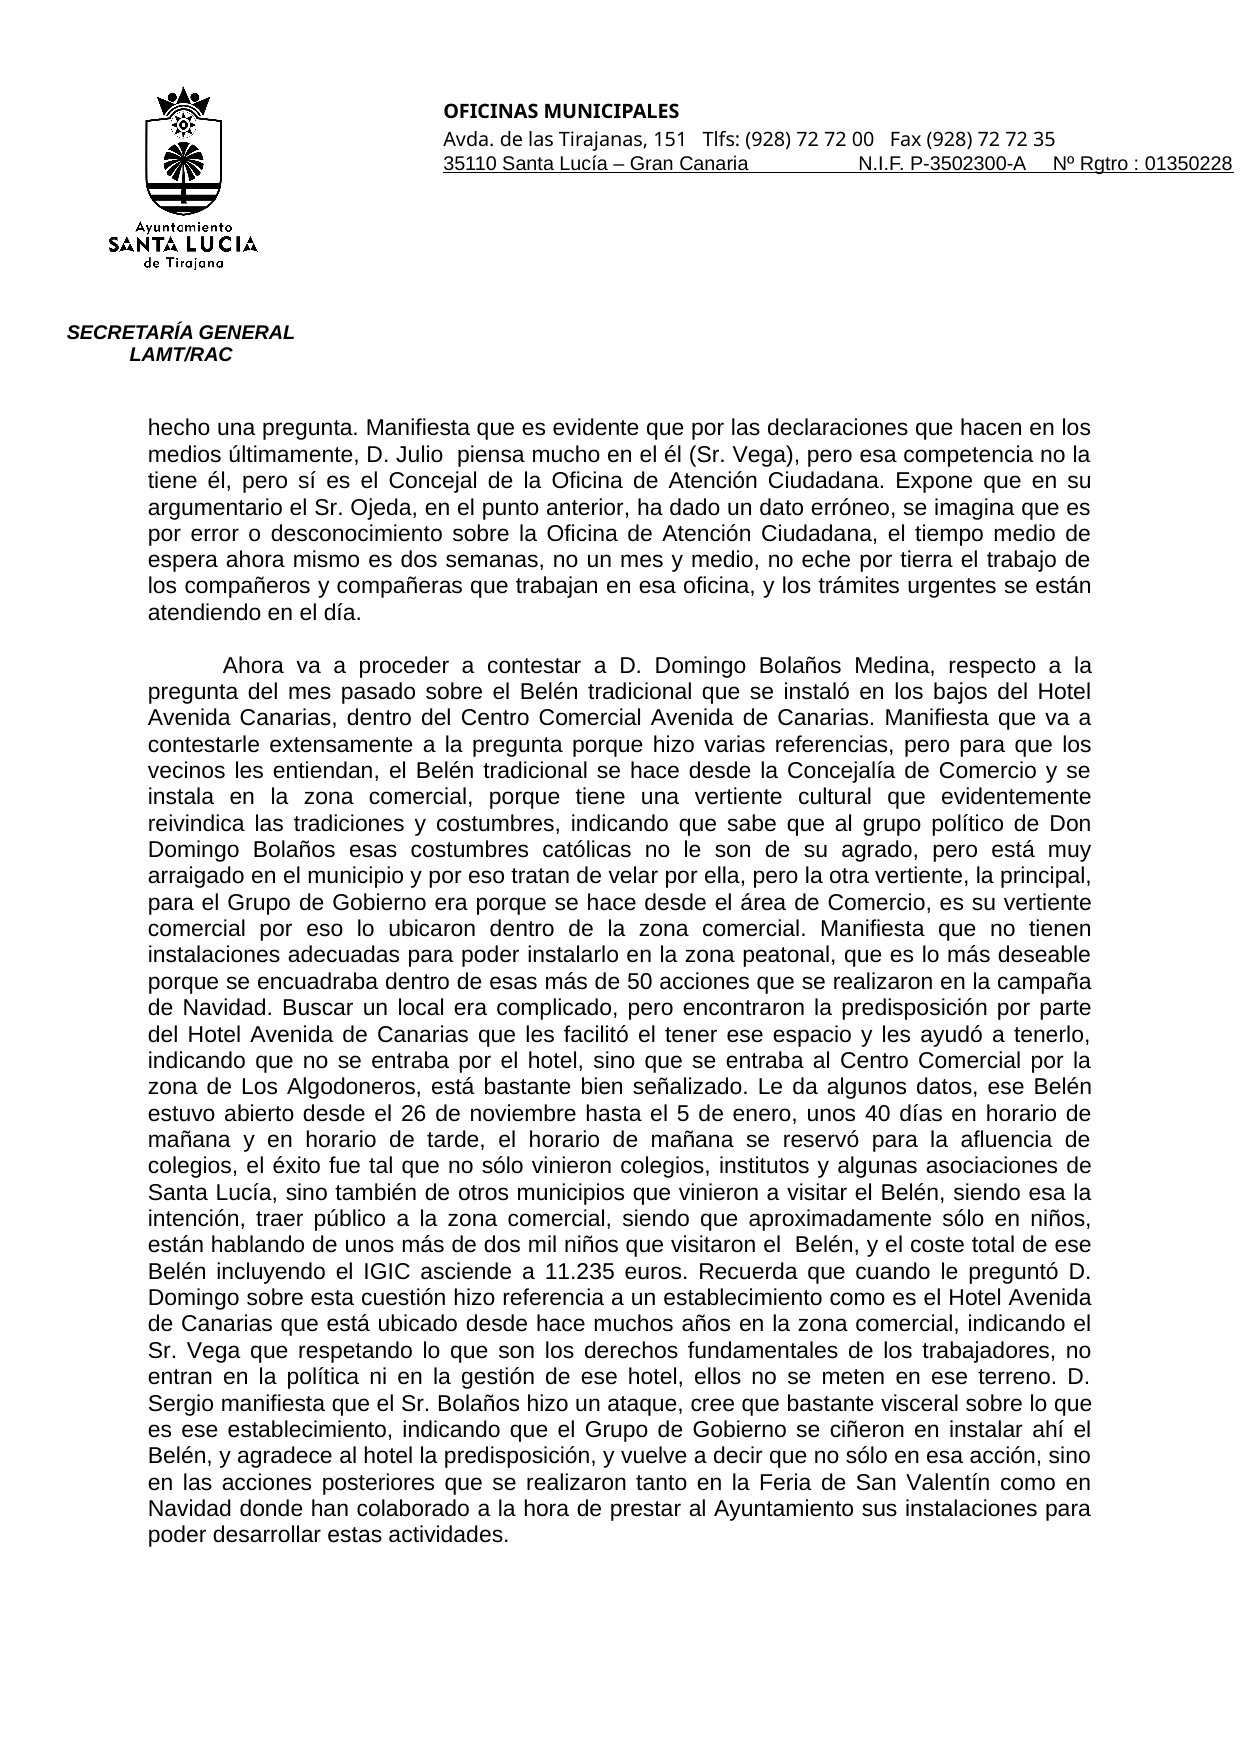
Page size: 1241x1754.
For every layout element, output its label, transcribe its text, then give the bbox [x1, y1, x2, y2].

picture [80, 56, 286, 296]
text hecho una pregunta. Manifiesta que es evidente que por las declaraciones que hacen en los medios últimamente, D. Julio piensa mucho en el él (Sr. Vega), pero esa competencia no la tiene él, pero sí es el Concejal de la Oficina de Atención Ciudadana. Expone que en su argumentario el Sr. Ojeda, en el punto anterior, ha dado un dato erróneo, se imagina que es por error o desconocimiento sobre la Oficina de Atención Ciudadana, el tiempo medio de espera ahora mismo es dos semanas, no un mes y medio, no eche por tierra el trabajo de los compañeros y compañeras que trabajan en esa oficina, y los trámites urgentes se están atendiendo en el día. [148, 414, 1092, 625]
text Ahora va a proceder a contestar a D. Domingo Bolaños Medina, respecto a la pregunta del mes pasado sobre el Belén tradicional que se instaló en los bajos del Hotel Avenida Canarias, dentro del Centro Comercial Avenida de Canarias. Manifiesta que va a contestarle extensamente a la pregunta porque hizo varias referencias, pero para que los vecinos les entiendan, el Belén tradicional se hace desde la Concejalía de Comercio y se instala en la zona comercial, porque tiene una vertiente cultural que evidentemente reivindica las tradiciones y costumbres, indicando que sabe que al grupo político de Don Domingo Bolaños esas costumbres católicas no le son de su agrado, pero está muy arraigado en el municipio y por eso tratan de velar por ella, pero la otra vertiente, la principal, para el Grupo de Gobierno era porque se hace desde el área de Comercio, es su vertiente comercial por eso lo ubicaron dentro de la zona comercial. Manifiesta que no tienen instalaciones adecuadas para poder instalarlo en la zona peatonal, que es lo más deseable porque se encuadraba dentro de esas más de 50 acciones que se realizaron en la campaña de Navidad. Buscar un local era complicado, pero encontraron la predisposición por parte del Hotel Avenida de Canarias que les facilitó el tener ese espacio y les ayudó a tenerlo, indicando que no se entraba por el hotel, sino que se entraba al Centro Comercial por la zona de Los Algodoneros, está bastante bien señalizado. Le da algunos datos, ese Belén estuvo abierto desde el 26 de noviembre hasta el 5 de enero, unos 40 días en horario de mañana y en horario de tarde, el horario de mañana se reservó para la afluencia de colegios, el éxito fue tal que no sólo vinieron colegios, institutos y algunas asociaciones de Santa Lucía, sino también de otros municipios que vinieron a visitar el Belén, siendo esa la intención, traer público a la zona comercial, siendo que aproximadamente sólo en niños, están hablando de unos más de dos mil niños que visitaron el Belén, y el coste total de ese Belén incluyendo el IGIC asciende a 11.235 euros. Recuerda que cuando le preguntó D. Domingo sobre esta cuestión hizo referencia a un establecimiento como es el Hotel Avenida de Canarias que está ubicado desde hace muchos años en la zona comercial, indicando el Sr. Vega que respetando lo que son los derechos fundamentales de los trabajadores, no entran en la política ni en la gestión de ese hotel, ellos no se meten en ese terreno. D. Sergio manifiesta que el Sr. Bolaños hizo un ataque, cree que bastante visceral sobre lo que es ese establecimiento, indicando que el Grupo de Gobierno se ciñeron en instalar ahí el Belén, y agradece al hotel la predisposición, y vuelve a decir que no sólo en esa acción, sino en las acciones posteriores que se realizaron tanto en la Feria de San Valentín como en Navidad donde han colaborado a la hora de prestar al Ayuntamiento sus instalaciones para poder desarrollar estas actividades. [148, 652, 1092, 1548]
